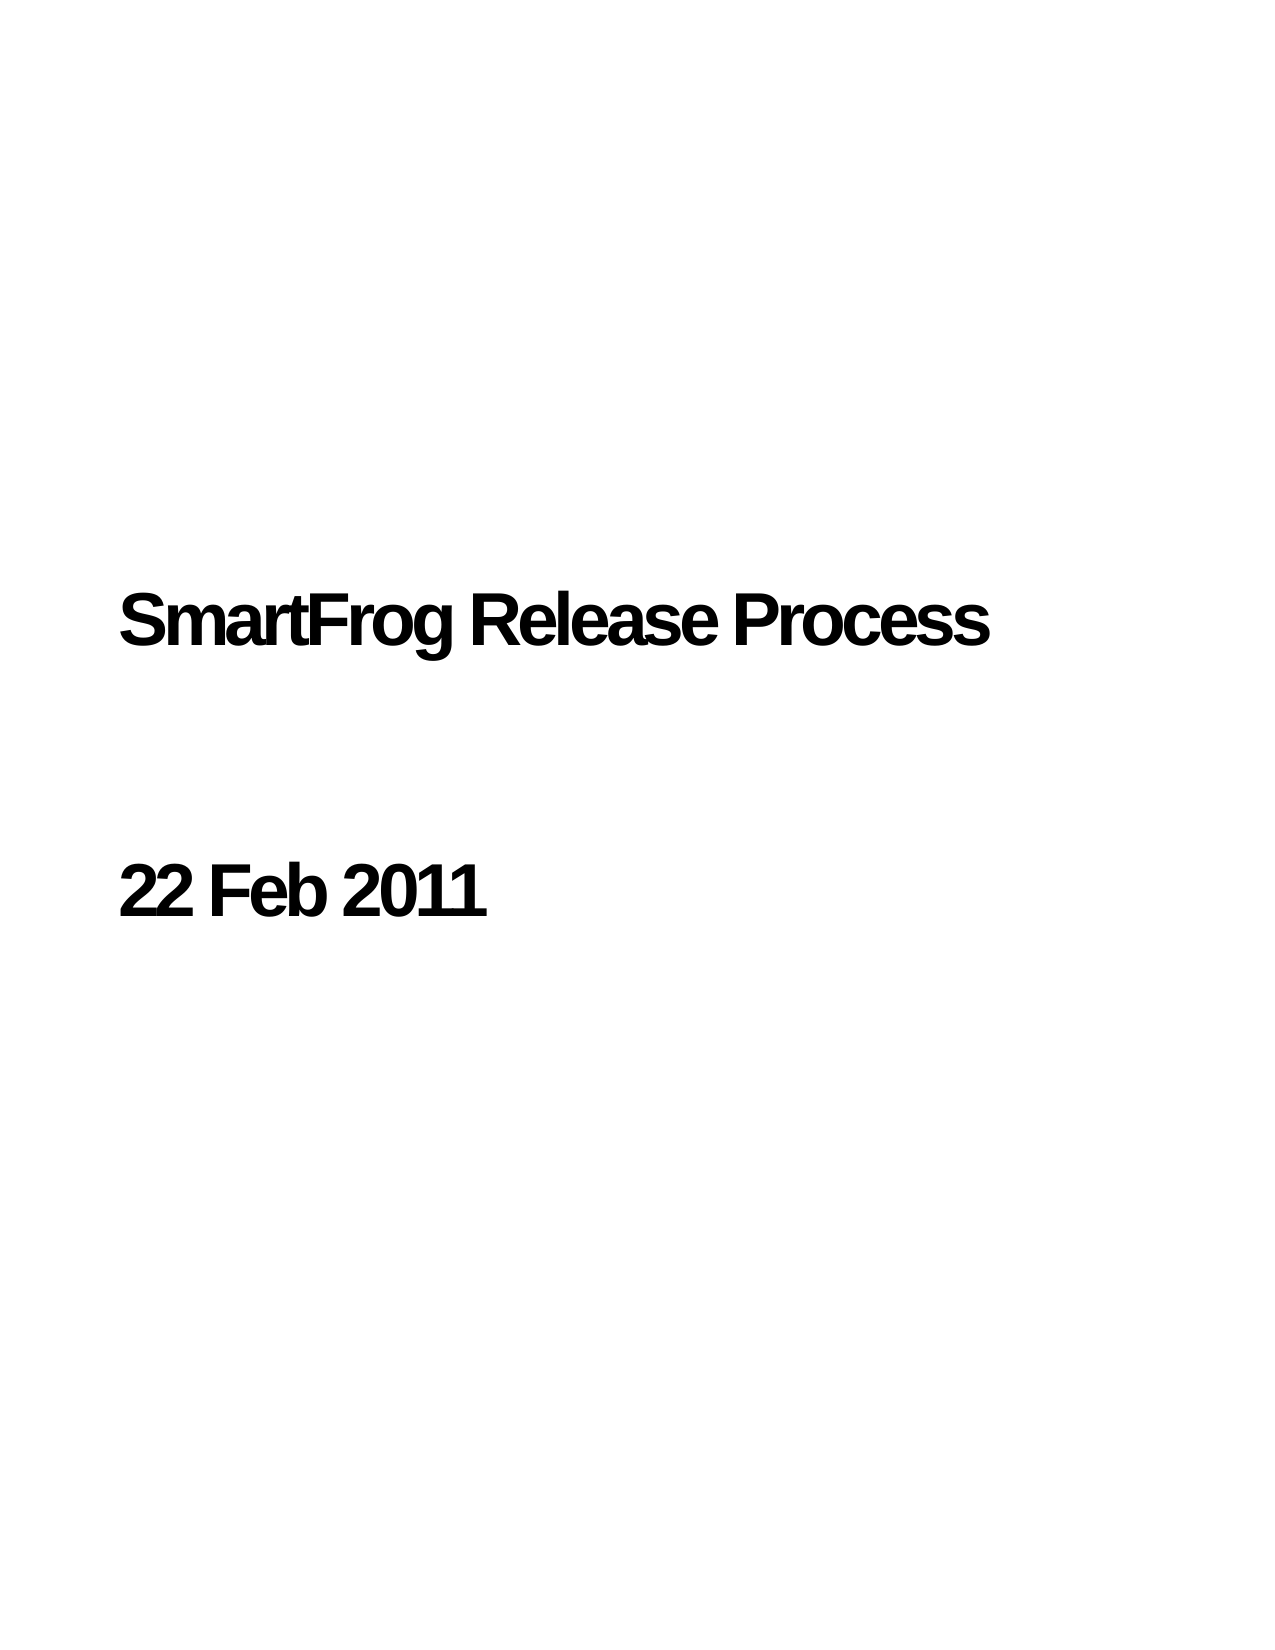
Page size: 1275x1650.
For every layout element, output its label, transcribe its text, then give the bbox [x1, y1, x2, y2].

title SmartFrog Release Process [118, 577, 1157, 661]
title 22 Feb 2011 [118, 848, 1157, 932]
